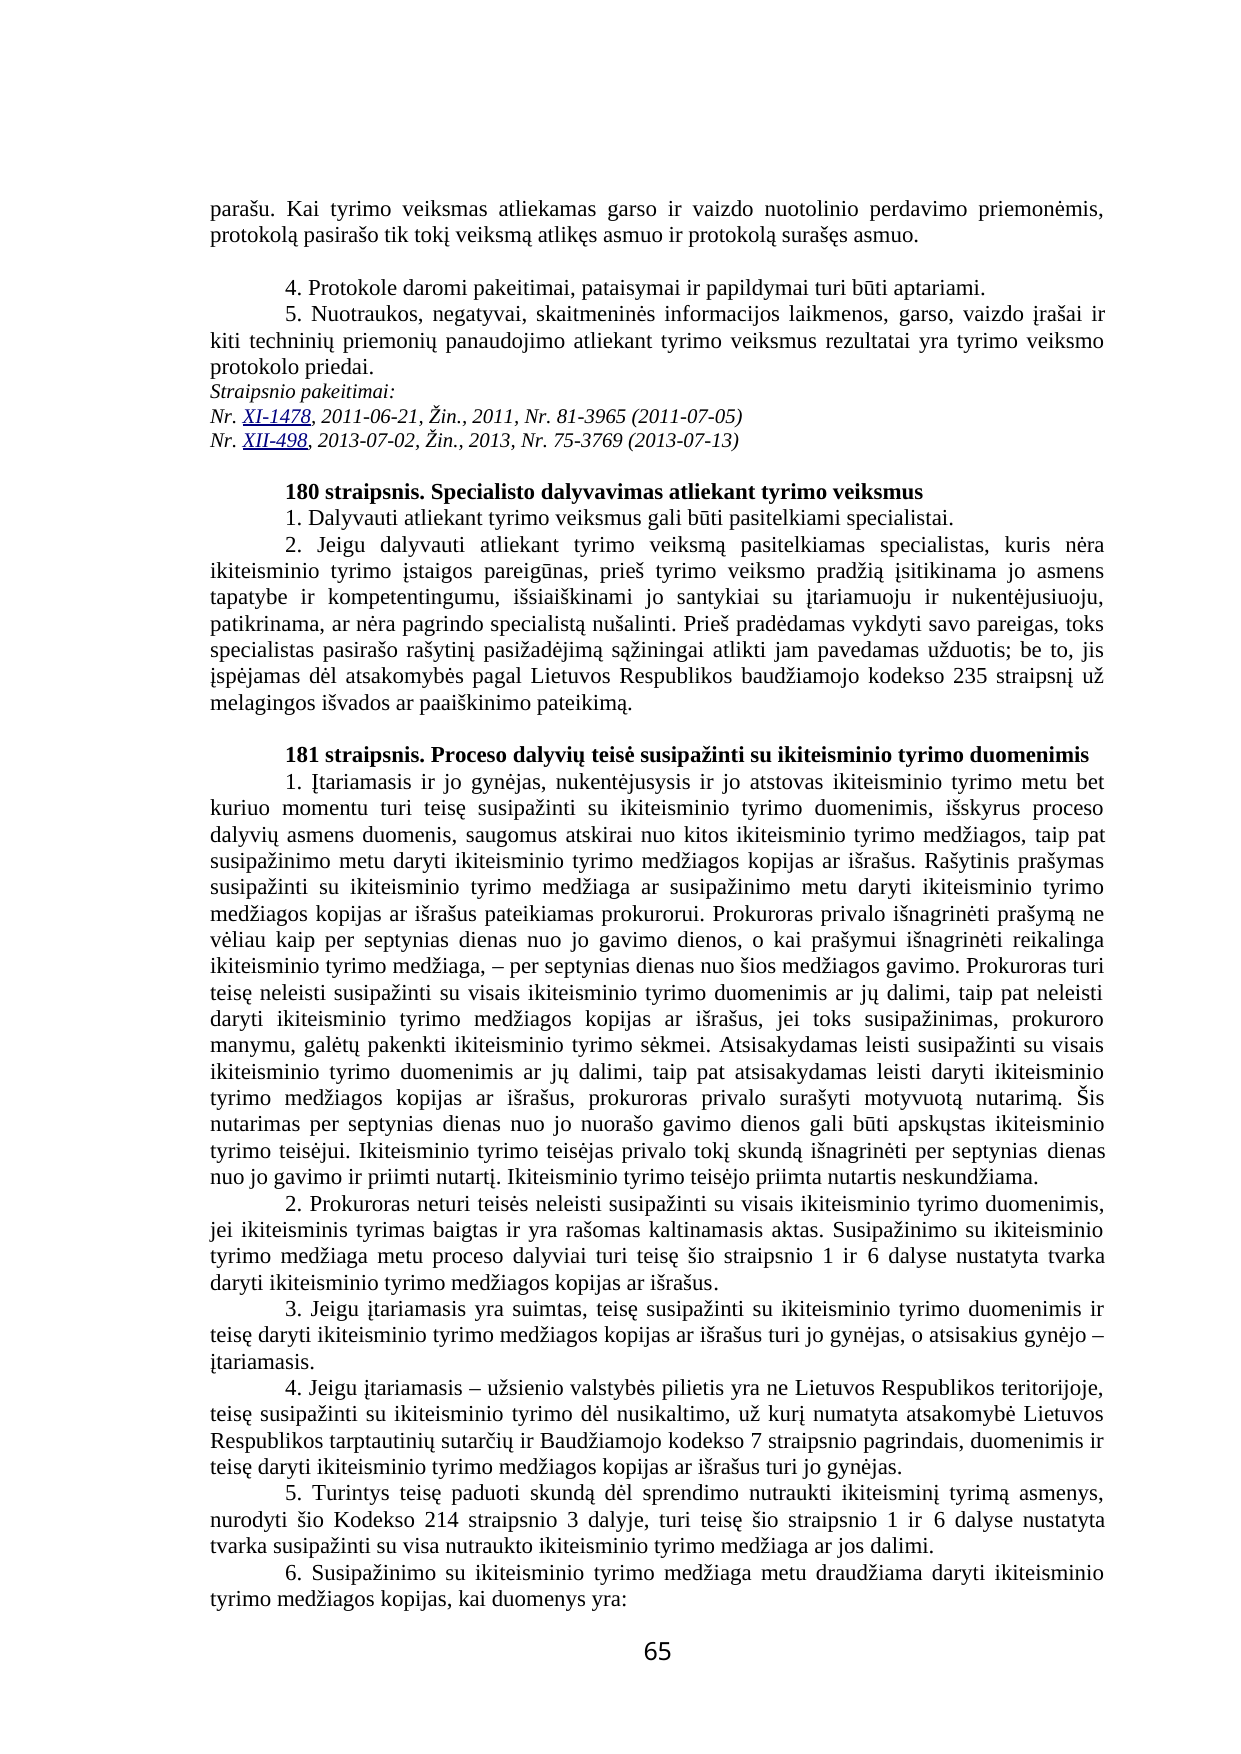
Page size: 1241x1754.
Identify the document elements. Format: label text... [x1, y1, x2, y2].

text Nr. XII-498, 2013-07-02, Žin., 2013, Nr. 75-3769 (2013-07-13) [210, 428, 1106, 452]
text 180 straipsnis. Specialisto dalyvavimas atliekant tyrimo veiksmus [210, 478, 1106, 504]
text Nr. XI-1478, 2011-06-21, Žin., 2011, Nr. 81-3965 (2011-07-05) [210, 403, 1106, 428]
text 1. Įtariamasis ir jo gynėjas, nukentėjusysis ir jo atstovas ikiteisminio tyrimo metu bet kuriuo momentu turi teisę susipažinti su ikiteisminio tyrimo duomenimis, išskyrus proceso dalyvių asmens duomenis, saugomus atskirai nuo kitos ikiteisminio tyrimo medžiagos, taip pat susipažinimo metu daryti ikiteisminio tyrimo medžiagos kopijas ar išrašus. Rašytinis prašymas susipažinti su ikiteisminio tyrimo medžiaga ar susipažinimo metu daryti ikiteisminio tyrimo medžiagos kopijas ar išrašus pateikiamas prokurorui. Prokuroras privalo išnagrinėti prašymą ne vėliau kaip per septynias dienas nuo jo gavimo dienos, o kai prašymui išnagrinėti reikalinga ikiteisminio tyrimo medžiaga, – per septynias dienas nuo šios medžiagos gavimo. Prokuroras turi teisę neleisti susipažinti su visais ikiteisminio tyrimo duomenimis ar jų dalimi, taip pat neleisti daryti ikiteisminio tyrimo medžiagos kopijas ar išrašus, jei toks susipažinimas, prokuroro manymu, galėtų pakenkti ikiteisminio tyrimo sėkmei. Atsisakydamas leisti susipažinti su visais ikiteisminio tyrimo duomenimis ar jų dalimi, taip pat atsisakydamas leisti daryti ikiteisminio tyrimo medžiagos kopijas ar išrašus, prokuroras privalo surašyti motyvuotą nutarimą. Šis nutarimas per septynias dienas nuo jo nuorašo gavimo dienos gali būti apskųstas ikiteisminio tyrimo teisėjui. Ikiteisminio tyrimo teisėjas privalo tokį skundą išnagrinėti per septynias dienas nuo jo gavimo ir priimti nutartį. Ikiteisminio tyrimo teisėjo priimta nutartis neskundžiama. [210, 768, 1106, 1189]
text 2. Jeigu dalyvauti atliekant tyrimo veiksmą pasitelkiamas specialistas, kuris nėra ikiteisminio tyrimo įstaigos pareigūnas, prieš tyrimo veiksmo pradžią įsitikinama jo asmens tapatybe ir kompetentingumu, išsiaiškinami jo santykiai su įtariamuoju ir nukentėjusiuoju, patikrinama, ar nėra pagrindo specialistą nušalinti. Prieš pradėdamas vykdyti savo pareigas, toks specialistas pasirašo rašytinį pasižadėjimą sąžiningai atlikti jam pavedamas užduotis; be to, jis įspėjamas dėl atsakomybės pagal Lietuvos Respublikos baudžiamojo kodekso 235 straipsnį už melagingos išvados ar paaiškinimo pateikimą. [210, 531, 1106, 715]
text 181 straipsnis. Proceso dalyvių teisė susipažinti su ikiteisminio tyrimo duomenimis [285, 742, 1106, 768]
text 4. Protokole daromi pakeitimai, pataisymai ir papildymai turi būti aptariami. [210, 274, 1106, 300]
text 1. Dalyvauti atliekant tyrimo veiksmus gali būti pasitelkiami specialistai. [210, 504, 1106, 531]
text 3. Jeigu įtariamasis yra suimtas, teisę susipažinti su ikiteisminio tyrimo duomenimis ir teisę daryti ikiteisminio tyrimo medžiagos kopijas ar išrašus turi jo gynėjas, o atsisakius gynėjo – įtariamasis. [210, 1295, 1106, 1374]
text 5. Turintys teisę paduoti skundą dėl sprendimo nutraukti ikiteisminį tyrimą asmenys, nurodyti šio Kodekso 214 straipsnio 3 dalyje, turi teisę šio straipsnio 1 ir 6 dalyse nustatyta tvarka susipažinti su visa nutraukto ikiteisminio tyrimo medžiaga ar jos dalimi. [210, 1479, 1106, 1558]
text 2. Prokuroras neturi teisės neleisti susipažinti su visais ikiteisminio tyrimo duomenimis, jei ikiteisminis tyrimas baigtas ir yra rašomas kaltinamasis aktas. Susipažinimo su ikiteisminio tyrimo medžiaga metu proceso dalyviai turi teisę šio straipsnio 1 ir 6 dalyse nustatyta tvarka daryti ikiteisminio tyrimo medžiagos kopijas ar išrašus. [210, 1189, 1106, 1295]
text Straipsnio pakeitimai: [210, 379, 1106, 403]
text parašu. Kai tyrimo veiksmas atliekamas garso ir vaizdo nuotolinio perdavimo priemonėmis, protokolą pasirašo tik tokį veiksmą atlikęs asmuo ir protokolą surašęs asmuo. [210, 195, 1106, 248]
text 5. Nuotraukos, negatyvai, skaitmeninės informacijos laikmenos, garso, vaizdo įrašai ir kiti techninių priemonių panaudojimo atliekant tyrimo veiksmus rezultatai yra tyrimo veiksmo protokolo priedai. [210, 300, 1106, 379]
text 4. Jeigu įtariamasis – užsienio valstybės pilietis yra ne Lietuvos Respublikos teritorijoje, teisę susipažinti su ikiteisminio tyrimo dėl nusikaltimo, už kurį numatyta atsakomybė Lietuvos Respublikos tarptautinių sutarčių ir Baudžiamojo kodekso 7 straipsnio pagrindais, duomenimis ir teisę daryti ikiteisminio tyrimo medžiagos kopijas ar išrašus turi jo gynėjas. [210, 1374, 1106, 1479]
text 6. Susipažinimo su ikiteisminio tyrimo medžiaga metu draudžiama daryti ikiteisminio tyrimo medžiagos kopijas, kai duomenys yra: [210, 1558, 1106, 1611]
